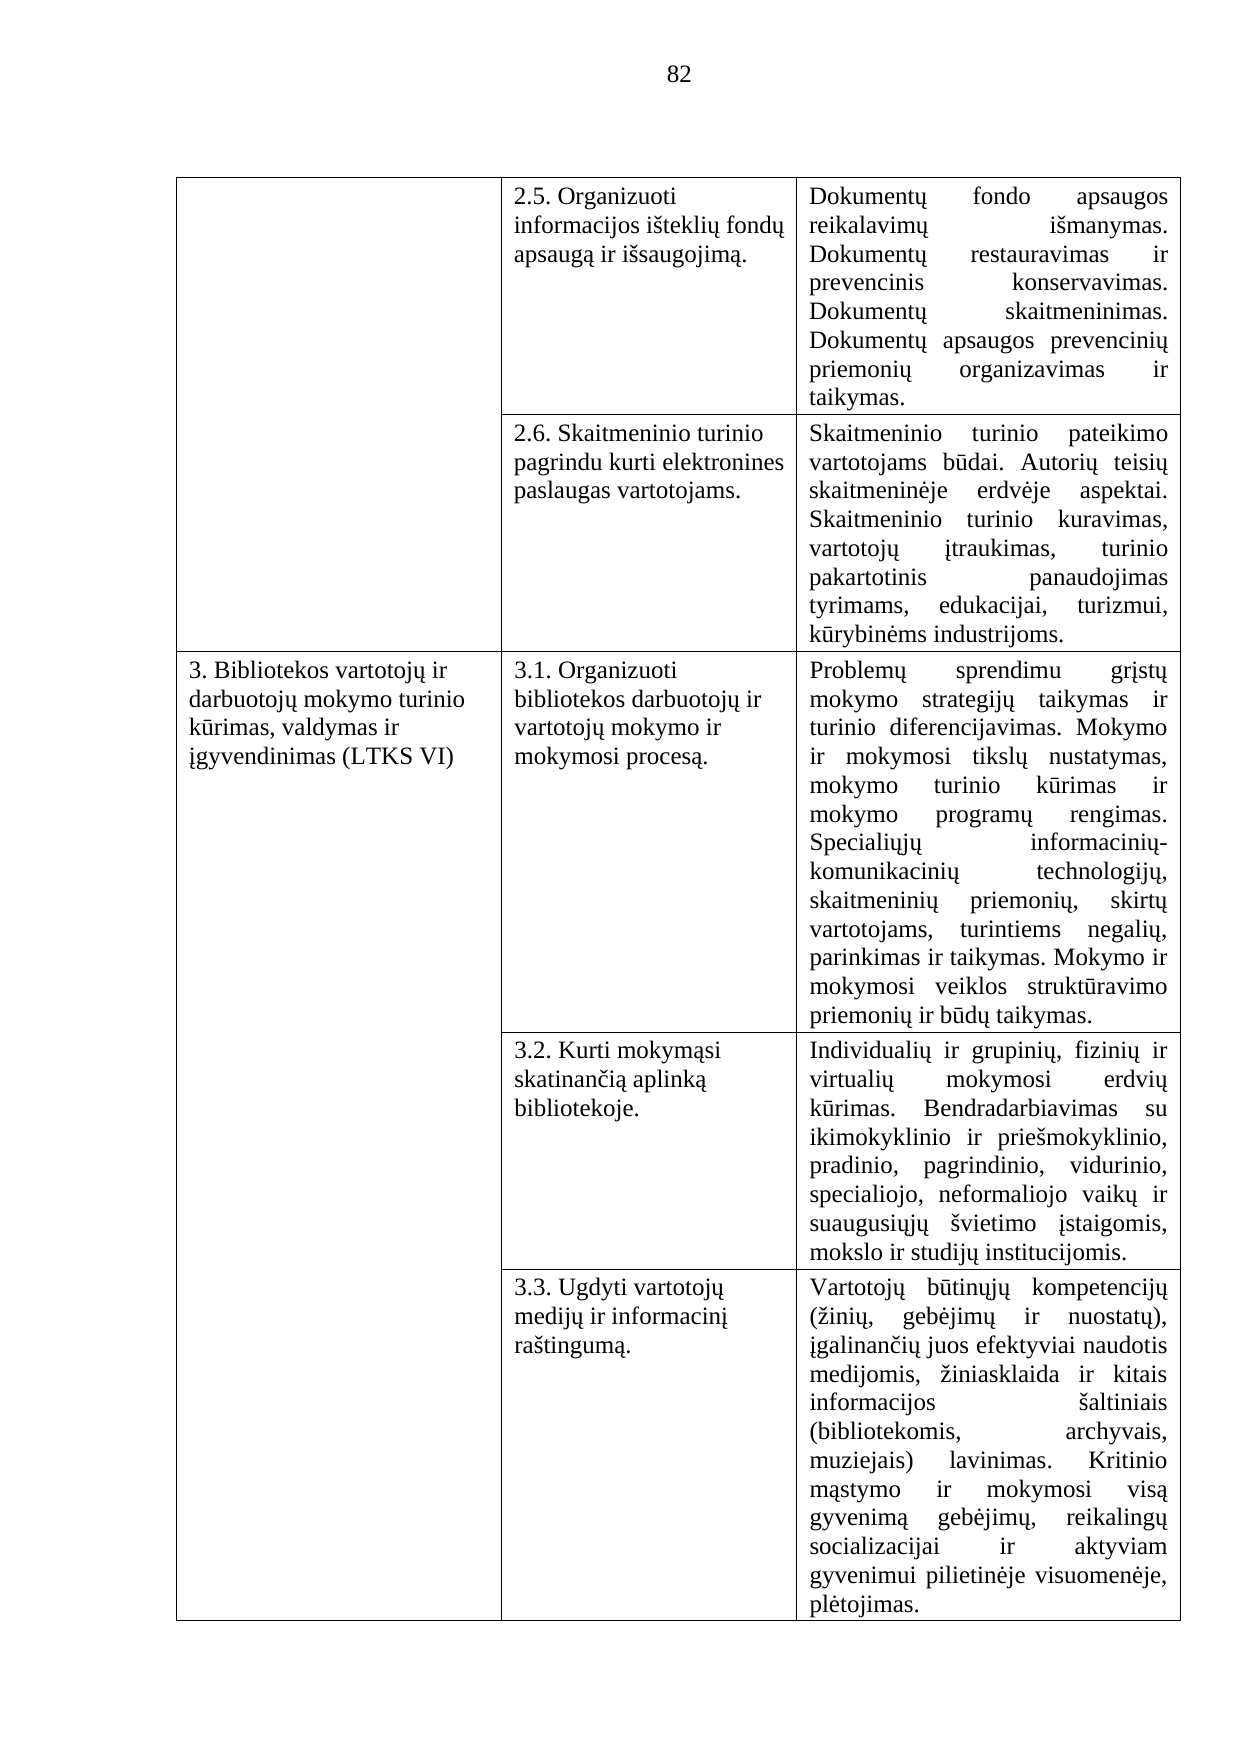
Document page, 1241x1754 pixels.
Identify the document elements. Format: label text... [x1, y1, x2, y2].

table_cell Problemų sprendimu grįstų mokymo strategijų taikymas ir turinio diferencijavimas. Mokymo ir mokymosi tikslų nustatymas, mokymo turinio kūrimas ir mokymo programų rengimas. Specialiųjų informacinių-komunikacinių technologijų, skaitmeninių priemonių, skirtų vartotojams, turintiems negalių, parinkimas ir taikymas. Mokymo ir mokymosi veiklos struktūravimo priemonių ir būdų taikymas. [797, 652, 1180, 1032]
table_cell Vartotojų būtinųjų kompetencijų (žinių, gebėjimų ir nuostatų), įgalinančių juos efektyviai naudotis medijomis, žiniasklaida ir kitais informacijos šaltiniais (bibliotekomis, archyvais, muziejais) lavinimas. Kritinio mąstymo ir mokymosi visą gyvenimą gebėjimų, reikalingų socializacijai ir aktyviam gyvenimui pilietinėje visuomenėje, plėtojimas. [797, 1270, 1180, 1620]
table_cell Dokumentų fondo apsaugos reikalavimų išmanymas. Dokumentų restauravimas ir prevencinis konservavimas. Dokumentų skaitmeninimas. Dokumentų apsaugos prevencinių priemonių organizavimas ir taikymas. [797, 178, 1180, 414]
table_cell 2.5. Organizuoti informacijos išteklių fondų apsaugą ir išsaugojimą. [502, 178, 796, 414]
table_cell 3. Bibliotekos vartotojų ir darbuotojų mokymo turinio kūrimas, valdymas ir įgyvendinimas (LTKS VI) [177, 652, 501, 1620]
table_cell 3.1. Organizuoti bibliotekos darbuotojų ir vartotojų mokymo ir mokymosi procesą. [502, 652, 796, 1032]
table_cell 3.2. Kurti mokymąsi skatinančią aplinką bibliotekoje. [502, 1033, 796, 1268]
table_cell Skaitmeninio turinio pateikimo vartotojams būdai. Autorių teisių skaitmeninėje erdvėje aspektai. Skaitmeninio turinio kuravimas, vartotojų įtraukimas, turinio pakartotinis panaudojimas tyrimams, edukacijai, turizmui, kūrybinėms industrijoms. [797, 415, 1180, 651]
table_cell Individualių ir grupinių, fizinių ir virtualių mokymosi erdvių kūrimas. Bendradarbiavimas su ikimokyklinio ir priešmokyklinio, pradinio, pagrindinio, vidurinio, specialiojo, neformaliojo vaikų ir suaugusiųjų švietimo įstaigomis, mokslo ir studijų institucijomis. [797, 1033, 1180, 1268]
table_cell 3.3. Ugdyti vartotojų medijų ir informacinį raštingumą. [502, 1270, 796, 1620]
table_cell 2.6. Skaitmeninio turinio pagrindu kurti elektronines paslaugas vartotojams. [502, 415, 796, 651]
table_cell [177, 178, 501, 651]
